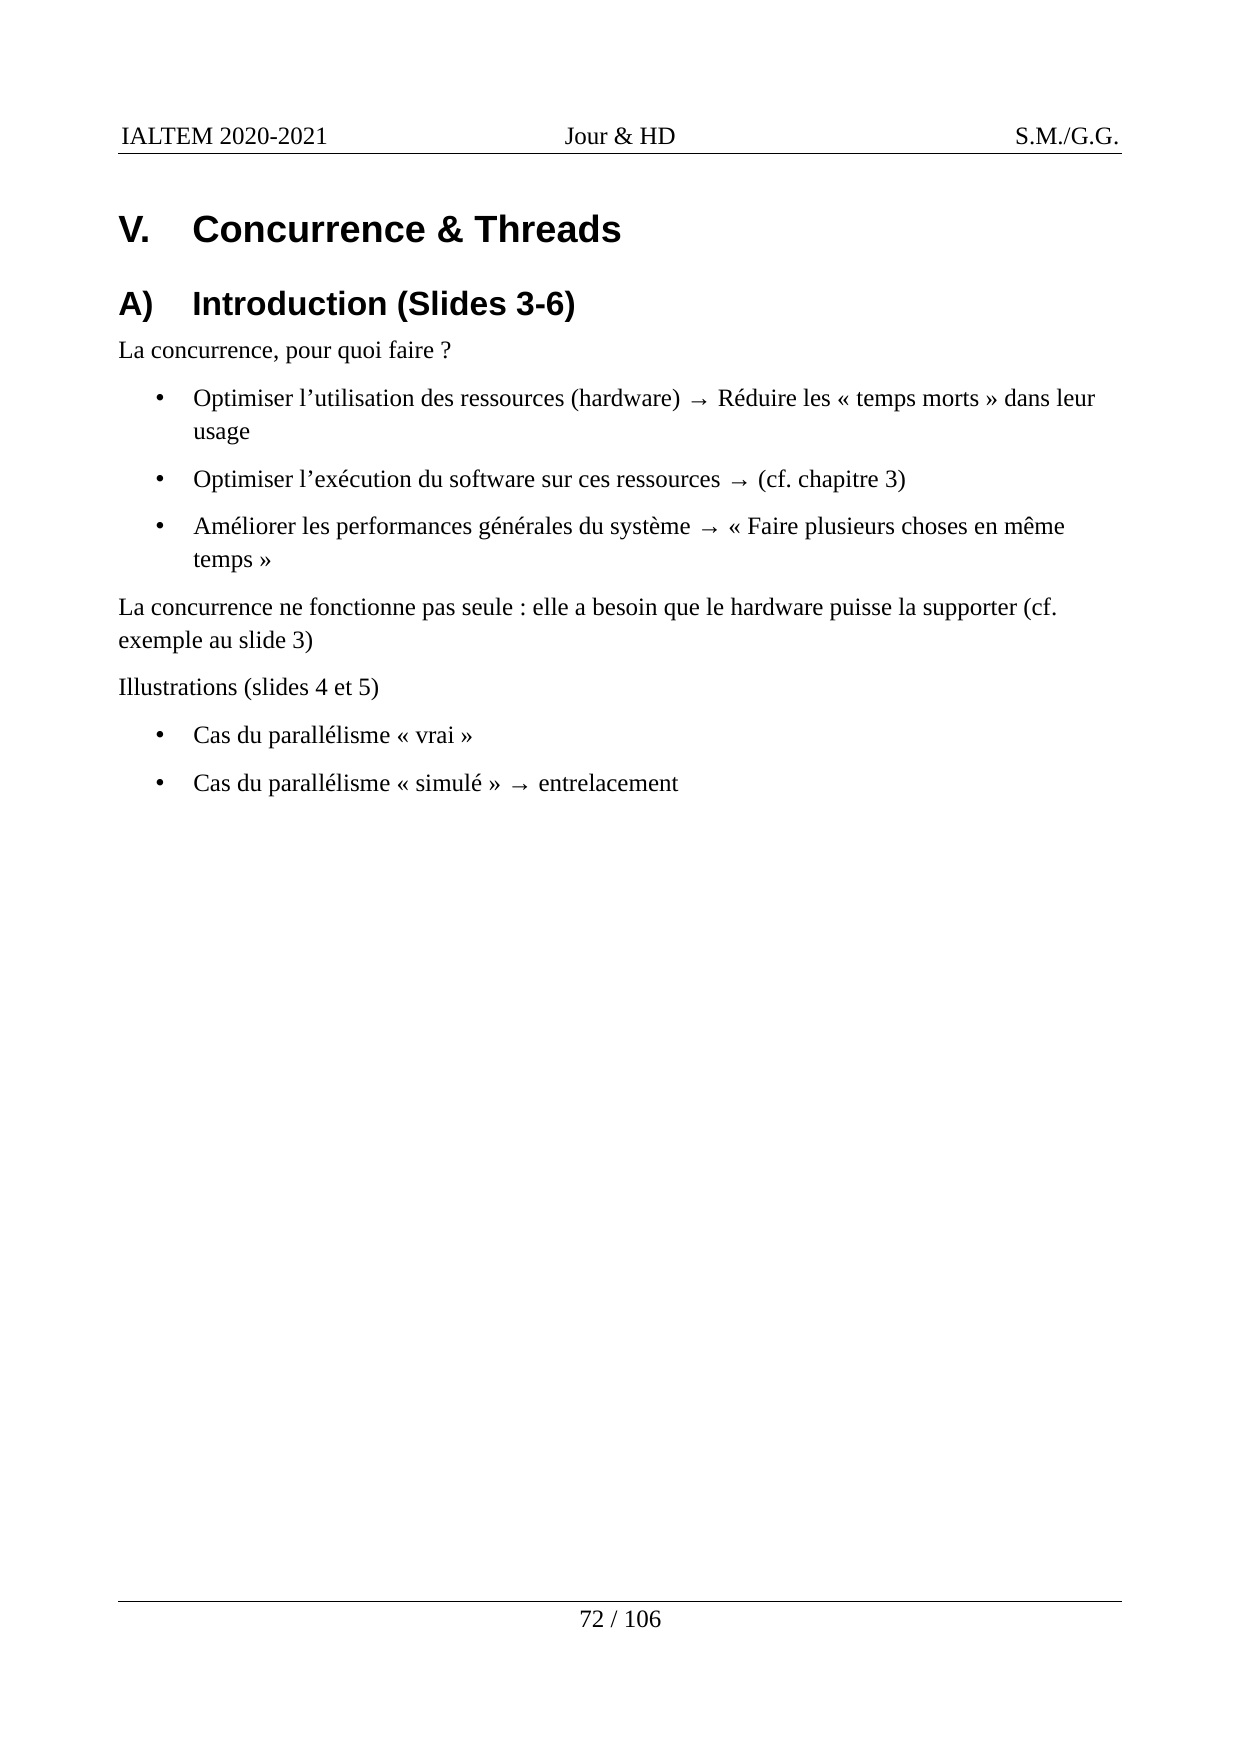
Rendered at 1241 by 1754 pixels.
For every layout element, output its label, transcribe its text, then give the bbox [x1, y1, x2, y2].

subtitle Introduction (Slides 3-6) [118, 284, 1122, 323]
list Améliorer les performances générales du système → « Faire plusieurs choses en même temps » [156, 511, 1122, 573]
text La concurrence, pour quoi faire ? [118, 335, 1122, 364]
text La concurrence ne fonctionne pas seule : elle a besoin que le hardware puisse la supporter (cf. exemple au slide 3) [118, 592, 1122, 654]
list Cas du parallélisme « vrai » [156, 720, 1122, 749]
list Optimiser l’utilisation des ressources (hardware) → Réduire les « temps morts » dans leur usage [156, 383, 1122, 445]
list Cas du parallélisme « simulé » → entrelacement [156, 768, 1122, 796]
subtitle Concurrence & Threads [118, 207, 1122, 251]
list Optimiser l’exécution du software sur ces ressources → (cf. chapitre 3) [156, 464, 1122, 492]
text Illustrations (slides 4 et 5) [118, 672, 1122, 701]
